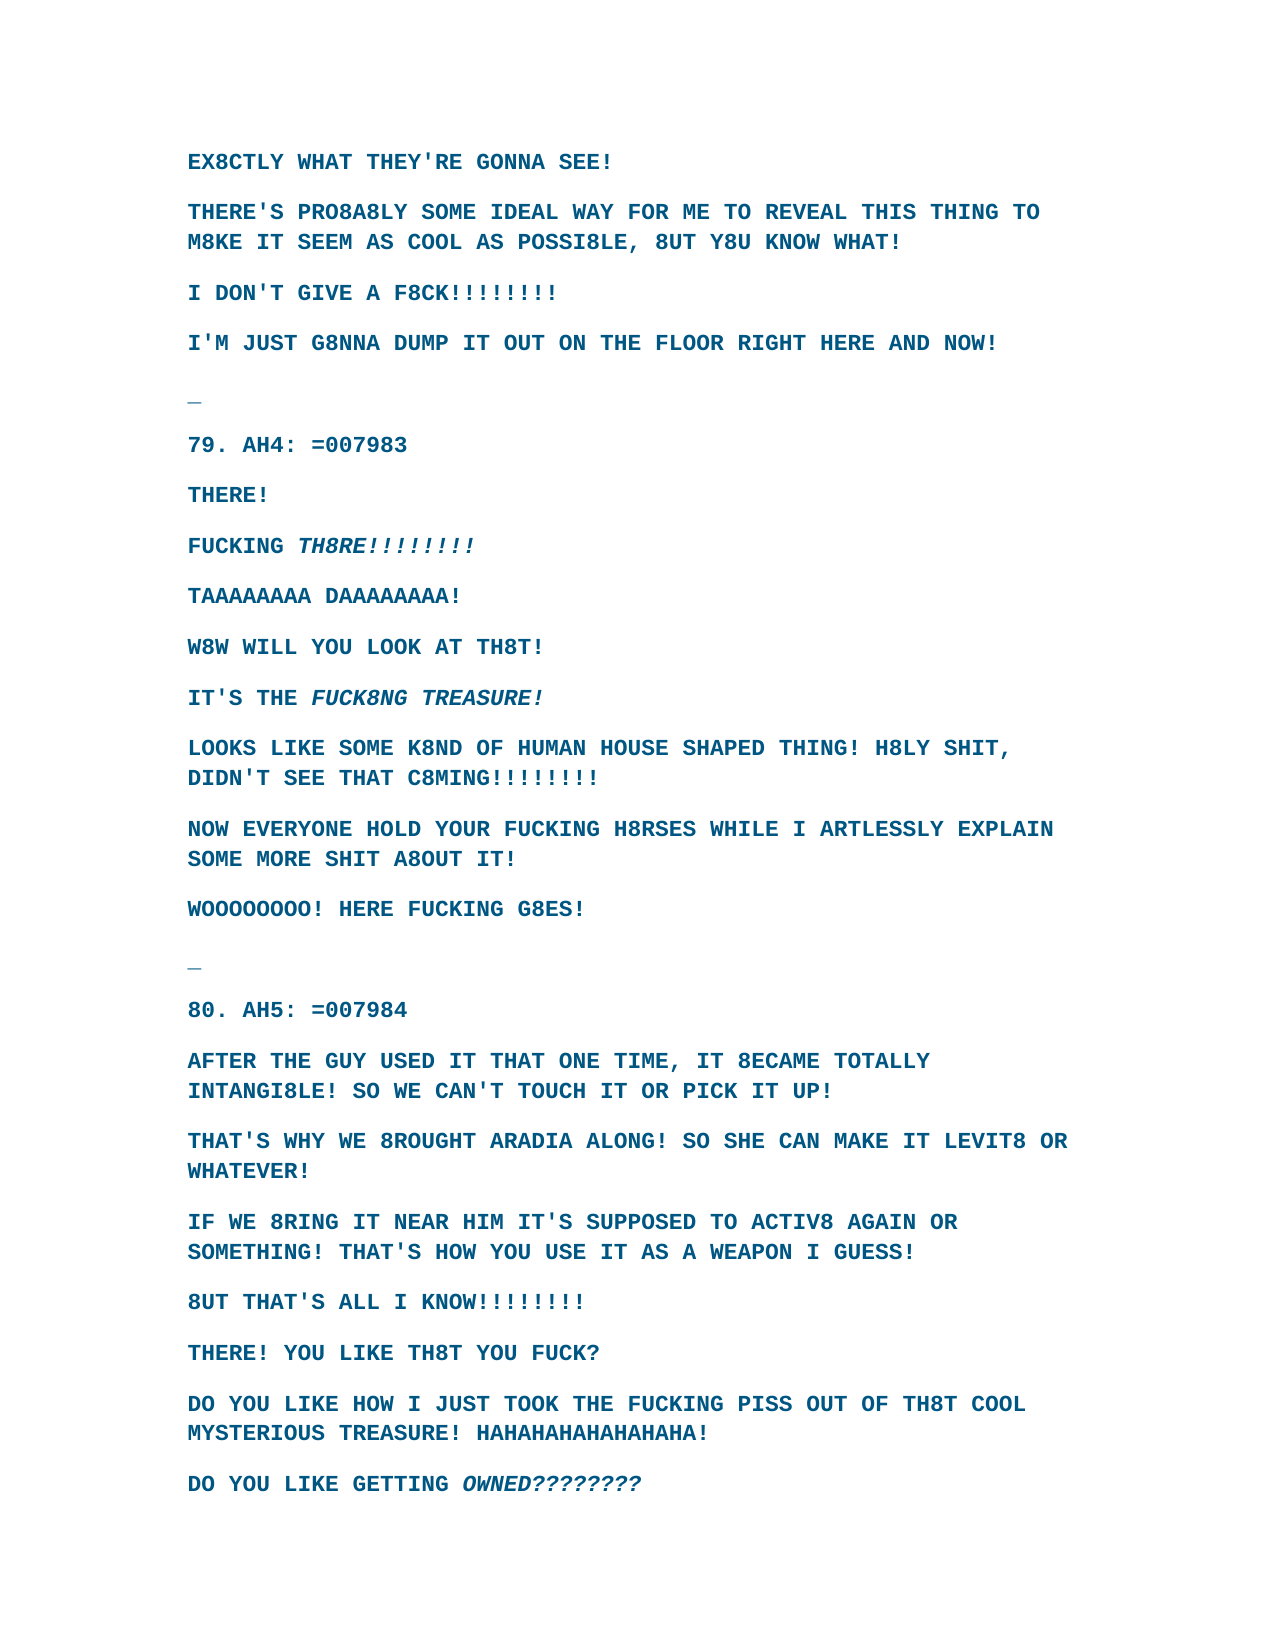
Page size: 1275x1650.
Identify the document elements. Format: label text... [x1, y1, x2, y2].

text THERE'S PRO8A8LY SOME IDEAL WAY FOR ME TO REVEAL THIS THING TO M8KE IT SEEM AS COOL AS POSSI8LE, 8UT Y8U KNOW WHAT! [187, 201, 1087, 256]
text TAAAAAAAA DAAAAAAAA! [187, 585, 1087, 611]
text FUCKING TH8RE!!!!!!!! [187, 534, 1087, 560]
text IF WE 8RING IT NEAR HIM IT'S SUPPOSED TO ACTIV8 AGAIN OR SOMETHING! THAT'S HOW YOU USE IT AS A WEAPON I GUESS! [187, 1210, 1087, 1266]
text NOW EVERYONE HOLD YOUR FUCKING H8RSES WHILE I ARTLESSLY EXPLAIN SOME MORE SHIT A8OUT IT! [187, 817, 1087, 873]
text I'M JUST G8NNA DUMP IT OUT ON THE FLOOR RIGHT HERE AND NOW! [187, 332, 1087, 358]
text 79. AH4: =007983 [187, 433, 1087, 459]
text IT'S THE FUCK8NG TREASURE! [187, 686, 1087, 712]
text THAT'S WHY WE 8ROUGHT ARADIA ALONG! SO SHE CAN MAKE IT LEVIT8 OR WHATEVER! [187, 1130, 1087, 1186]
text 8UT THAT'S ALL I KNOW!!!!!!!! [187, 1291, 1087, 1317]
text DO YOU LIKE GETTING OWNED???????? [187, 1472, 1087, 1498]
text WOOOOOOOO! HERE FUCKING G8ES! [187, 897, 1087, 923]
text THERE! [187, 483, 1087, 509]
text LOOKS LIKE SOME K8ND OF HUMAN HOUSE SHAPED THING! H8LY SHIT, DIDN'T SEE THAT C8MING!!!!!!!! [187, 737, 1087, 792]
text THERE! YOU LIKE TH8T YOU FUCK? [187, 1341, 1087, 1367]
text 80. AH5: =007984 [187, 999, 1087, 1025]
text I DON'T GIVE A F8CK!!!!!!!! [187, 281, 1087, 307]
text _ [187, 948, 1087, 974]
text EX8CTLY WHAT THEY'RE GONNA SEE! [187, 150, 1087, 176]
text AFTER THE GUY USED IT THAT ONE TIME, IT 8ECAME TOTALLY INTANGI8LE! SO WE CAN'T TOUCH IT OR PICK IT UP! [187, 1049, 1087, 1105]
text DO YOU LIKE HOW I JUST TOOK THE FUCKING PISS OUT OF TH8T COOL MYSTERIOUS TREASURE! HAHAHAHAHAHAHAHA! [187, 1392, 1087, 1448]
text W8W WILL YOU LOOK AT TH8T! [187, 635, 1087, 661]
text _ [187, 382, 1087, 408]
